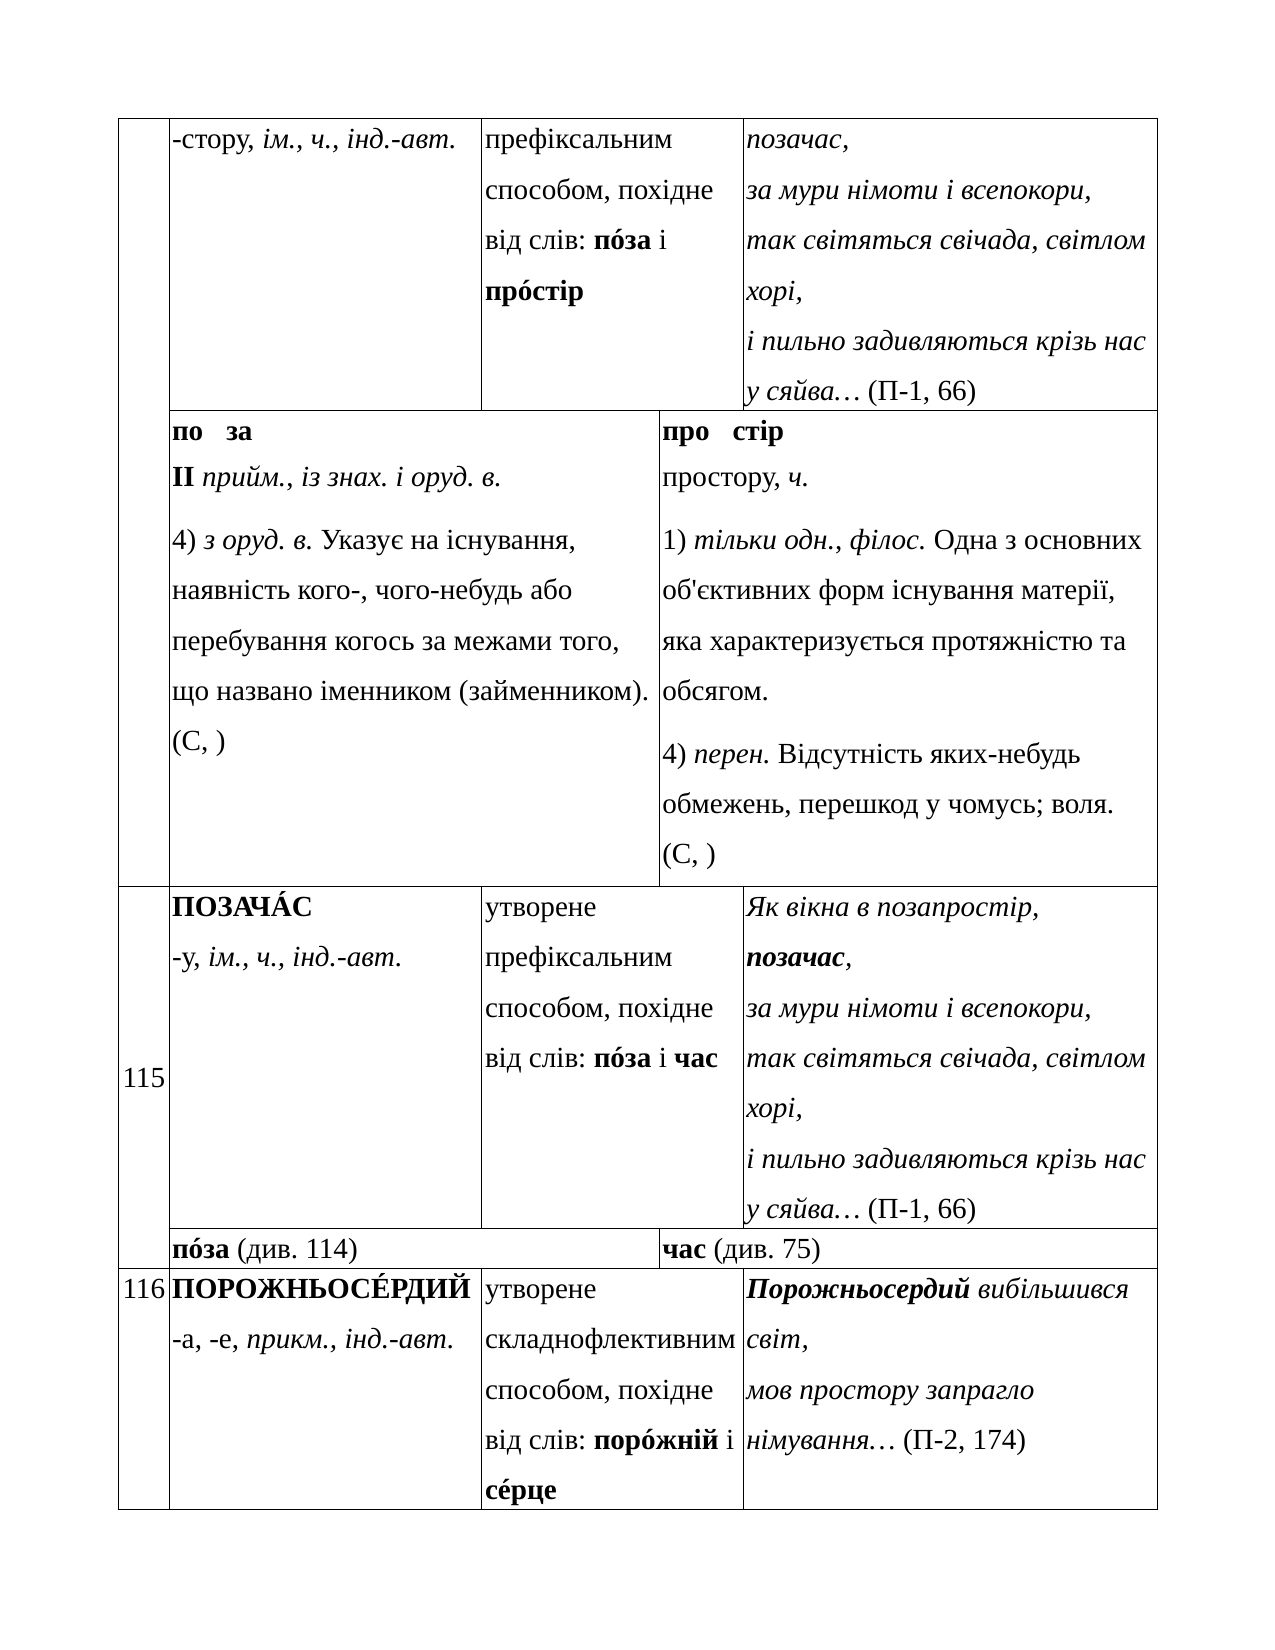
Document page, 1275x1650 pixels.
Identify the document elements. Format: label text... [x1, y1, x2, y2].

table_cell [119, 119, 169, 886]
table_cell Порожньосердий вибільшився світ, мов простору запрагло німування… (П‑2, 174) [744, 1269, 1157, 1509]
table_cell утворене префіксальним способом, похідне від слів: пóза і час [482, 887, 743, 1228]
table_cell Позачáс -у, ім., ч., інд.-авт. [170, 887, 481, 1228]
table_cell поза II прийм., із знах. і оруд. в. 4) з оруд. в. Указує на існування, наявність кого-, чого-небудь або перебування когось за межами того, що названо іменником (займенником). (С, ) [170, 411, 659, 886]
table_cell позачас, за мури німоти і всепокори, так світяться свічада, світлом хорі, і пильно задивляються крізь нас у сяйва… (П‑1, 66) [744, 119, 1157, 410]
table_cell -стору, ім., ч., інд.-авт. [170, 119, 481, 410]
table_cell префіксальним способом, похідне від слів: пóза і прóстір [482, 119, 743, 410]
table_cell пóза (див. 114) [170, 1229, 659, 1268]
table_cell 115 [119, 887, 169, 1268]
table_cell 116 [119, 1269, 169, 1509]
table_cell Як вікна в позапростір, позачас, за мури німоти і всепокори, так світяться свічада, світлом хорі, і пильно задивляються крізь нас у сяйва… (П‑1, 66) [744, 887, 1157, 1228]
table_cell час (див. 75) [660, 1229, 1157, 1268]
table_cell утворене складнофлективним способом, похідне від слів: порóжній і сéрце [482, 1269, 743, 1509]
table_cell Порожньосéрдий -а, -е, прикм., інд.-авт. [170, 1269, 481, 1509]
table_cell простір простору, ч. 1) тільки одн., філос. Одна з основних об'єктивних форм існування матерії, яка характеризується протяжністю та обсягом. 4) перен. Відсутність яких-небудь обмежень, перешкод у чомусь; воля. (С, ) [660, 411, 1157, 886]
